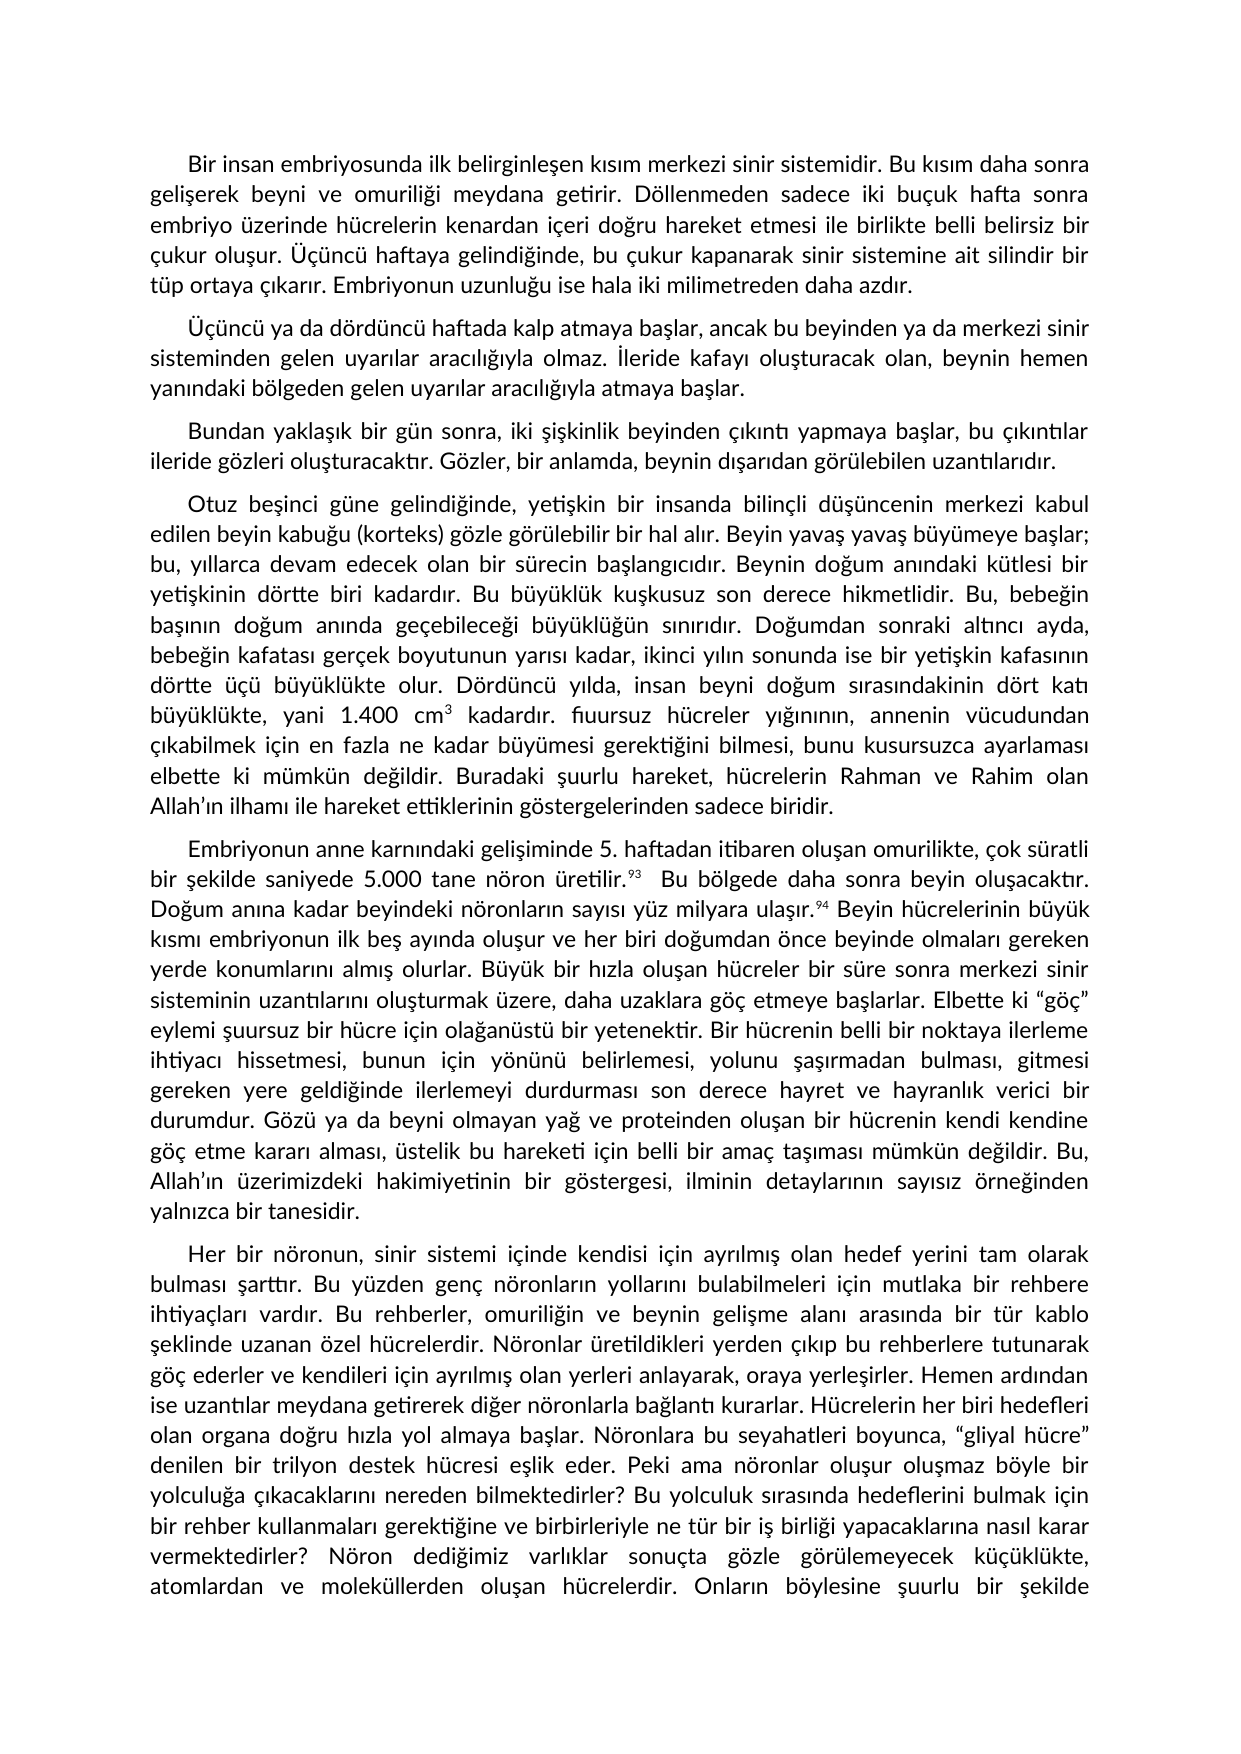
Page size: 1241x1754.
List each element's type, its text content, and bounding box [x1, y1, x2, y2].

text Otuz beşinci güne gelindiğinde, yetişkin bir insanda bilinçli düşüncenin merkezi kabul edilen beyin kabuğu (korteks) gözle görülebilir bir hal alır. Beyin yavaş yavaş büyümeye başlar; bu, yıllarca devam edecek olan bir sürecin başlangıcıdır. Beynin doğum anındaki kütlesi bir yetişkinin dörtte biri kadardır. Bu büyüklük kuşkusuz son derece hikmetlidir. Bu, bebeğin başının doğum anında geçebileceği büyüklüğün sınırıdır. Doğumdan sonraki altıncı ayda, bebeğin kafatası gerçek boyutunun yarısı kadar, ikinci yılın sonunda ise bir yetişkin kafasının dörtte üçü büyüklükte olur. Dördüncü yılda, insan beyni doğum sırasındakinin dört katı büyüklükte, yani 1.400 cm3 kadardır. ﬁuursuz hücreler yığınının, annenin vücudundan çıkabilmek için en fazla ne kadar büyümesi gerektiğini bilmesi, bunu kusursuzca ayarlaması elbette ki mümkün değildir. Buradaki şuurlu hareket, hücrelerin Rahman ve Rahim olan Allah’ın ilhamı ile hareket ettiklerinin göstergelerinden sadece biridir. [150, 489, 1090, 819]
text Her bir nöronun, sinir sistemi içinde kendisi için ayrılmış olan hedef yerini tam olarak bulması şarttır. Bu yüzden genç nöronların yollarını bulabilmeleri için mutlaka bir rehbere ihtiyaçları vardır. Bu rehberler, omuriliğin ve beynin gelişme alanı arasında bir tür kablo şeklinde uzanan özel hücrelerdir. Nöronlar üretildikleri yerden çıkıp bu rehberlere tutunarak göç ederler ve kendileri için ayrılmış olan yerleri anlayarak, oraya yerleşirler. Hemen ardından ise uzantılar meydana getirerek diğer nöronlarla bağlantı kurarlar. Hücrelerin her biri hedefleri olan organa doğru hızla yol almaya başlar. Nöronlara bu seyahatleri boyunca, “gliyal hücre” denilen bir trilyon destek hücresi eşlik eder. Peki ama nöronlar oluşur oluşmaz böyle bir yolculuğa çıkacaklarını nereden bilmektedirler? Bu yolculuk sırasında hedeflerini bulmak için bir rehber kullanmaları gerektiğine ve birbirleriyle ne tür bir iş birliği yapacaklarına nasıl karar vermektedirler? Nöron dediğimiz varlıklar sonuçta gözle görülemeyecek küçüklükte, atomlardan ve moleküllerden oluşan hücrelerdir. Onların böylesine şuurlu bir şekilde [150, 1239, 1090, 1599]
text Bundan yaklaşık bir gün sonra, iki şişkinlik beyinden çıkıntı yapmaya başlar, bu çıkıntılar ileride gözleri oluşturacaktır. Gözler, bir anlamda, beynin dışarıdan görülebilen uzantılarıdır. [150, 417, 1090, 474]
text Üçüncü ya da dördüncü haftada kalp atmaya başlar, ancak bu beyinden ya da merkezi sinir sisteminden gelen uyarılar aracılığıyla olmaz. İleride kafayı oluşturacak olan, beynin hemen yanındaki bölgeden gelen uyarılar aracılığıyla atmaya başlar. [150, 313, 1090, 401]
text Bir insan embriyosunda ilk belirginleşen kısım merkezi sinir sistemidir. Bu kısım daha sonra gelişerek beyni ve omuriliği meydana getirir. Döllenmeden sadece iki buçuk hafta sonra embriyo üzerinde hücrelerin kenardan içeri doğru hareket etmesi ile birlikte belli belirsiz bir çukur oluşur. Üçüncü haftaya gelindiğinde, bu çukur kapanarak sinir sistemine ait silindir bir tüp ortaya çıkarır. Embriyonun uzunluğu ise hala iki milimetreden daha azdır. [150, 150, 1090, 298]
text Embriyonun anne karnındaki gelişiminde 5. haftadan itibaren oluşan omurilikte, çok süratli bir şekilde saniyede 5.000 tane nöron üretilir.93 Bu bölgede daha sonra beyin oluşacaktır. Doğum anına kadar beyindeki nöronların sayısı yüz milyara ulaşır.94 Beyin hücrelerinin büyük kısmı embriyonun ilk beş ayında oluşur ve her biri doğumdan önce beyinde olmaları gereken yerde konumlarını almış olurlar. Büyük bir hızla oluşan hücreler bir süre sonra merkezi sinir sisteminin uzantılarını oluşturmak üzere, daha uzaklara göç etmeye başlarlar. Elbette ki “göç” eylemi şuursuz bir hücre için olağanüstü bir yetenektir. Bir hücrenin belli bir noktaya ilerleme ihtiyacı hissetmesi, bunun için yönünü belirlemesi, yolunu şaşırmadan bulması, gitmesi gereken yere geldiğinde ilerlemeyi durdurması son derece hayret ve hayranlık verici bir durumdur. Gözü ya da beyni olmayan yağ ve proteinden oluşan bir hücrenin kendi kendine göç etme kararı alması, üstelik bu hareketi için belli bir amaç taşıması mümkün değildir. Bu, Allah’ın üzerimizdeki hakimiyetinin bir göstergesi, ilminin detaylarının sayısız örneğinden yalnızca bir tanesidir. [150, 834, 1090, 1224]
